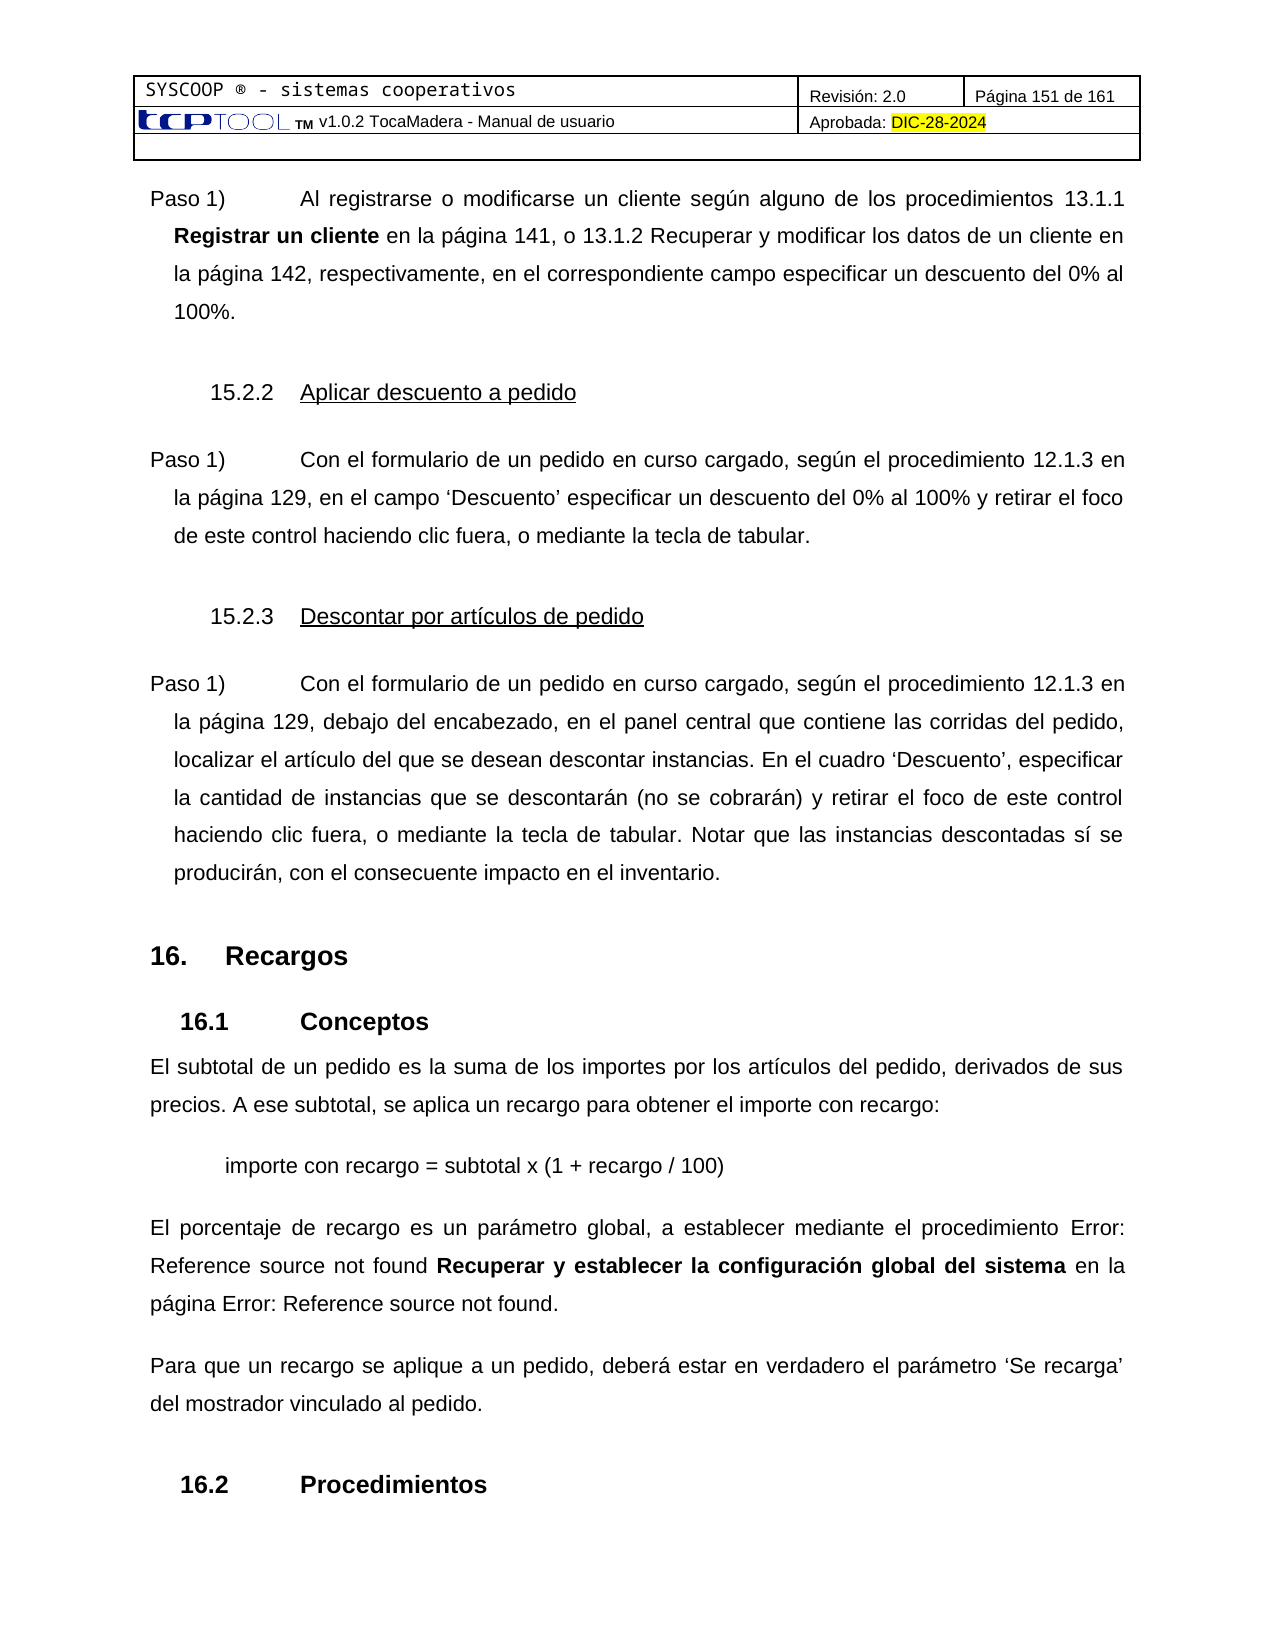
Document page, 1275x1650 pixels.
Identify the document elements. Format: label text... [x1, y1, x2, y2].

subtitle Descontar por artículos de pedido [210, 603, 1125, 629]
list Al registrarse o modificarse un cliente según alguno de los procedimientos 13.1.1 Registrar un cliente en la página 141, o 13.1.2 Recuperar y modificar los datos de un cliente en la página 142, respectivamente, en el correspondiente campo especificar un descuento del 0% al 100%. [150, 186, 1125, 324]
text importe con recargo = subtotal x (1 + recargo / 100) [150, 1153, 1125, 1179]
list Con el formulario de un pedido en curso cargado, según el procedimiento 12.1.3 en la página 129, debajo del encabezado, en el panel central que contiene las corridas del pedido, localizar el artículo del que se desean descontar instancias. En el cuadro ‘Descuento’, especificar la cantidad de instancias que se descontarán (no se cobrarán) y retirar el foco de este control haciendo clic fuera, o mediante la tecla de tabular. Notar que las instancias descontadas sí se producirán, con el consecuente impacto en el inventario. [150, 671, 1125, 885]
text El porcentaje de recargo es un parámetro global, a establecer mediante el procedimiento Error: Reference source not found Recuperar y establecer la configuración global del sistema en la página Error: Reference source not found. [150, 1215, 1125, 1316]
picture [138, 110, 290, 130]
list Con el formulario de un pedido en curso cargado, según el procedimiento 12.1.3 en la página 129, en el campo ‘Descuento’ especificar un descuento del 0% al 100% y retirar el foco de este control haciendo clic fuera, o mediante la tecla de tabular. [150, 447, 1125, 548]
text El subtotal de un pedido es la suma de los importes por los artículos del pedido, derivados de sus precios. A ese subtotal, se aplica un recargo para obtener el importe con recargo: [150, 1054, 1125, 1117]
subtitle Conceptos [180, 1007, 1125, 1036]
subtitle Recargos [150, 940, 1125, 971]
subtitle Procedimientos [180, 1470, 1125, 1499]
subtitle Aplicar descuento a pedido [210, 379, 1125, 405]
text Para que un recargo se aplique a un pedido, deberá estar en verdadero el parámetro ‘Se recarga’ del mostrador vinculado al pedido. [150, 1353, 1125, 1416]
